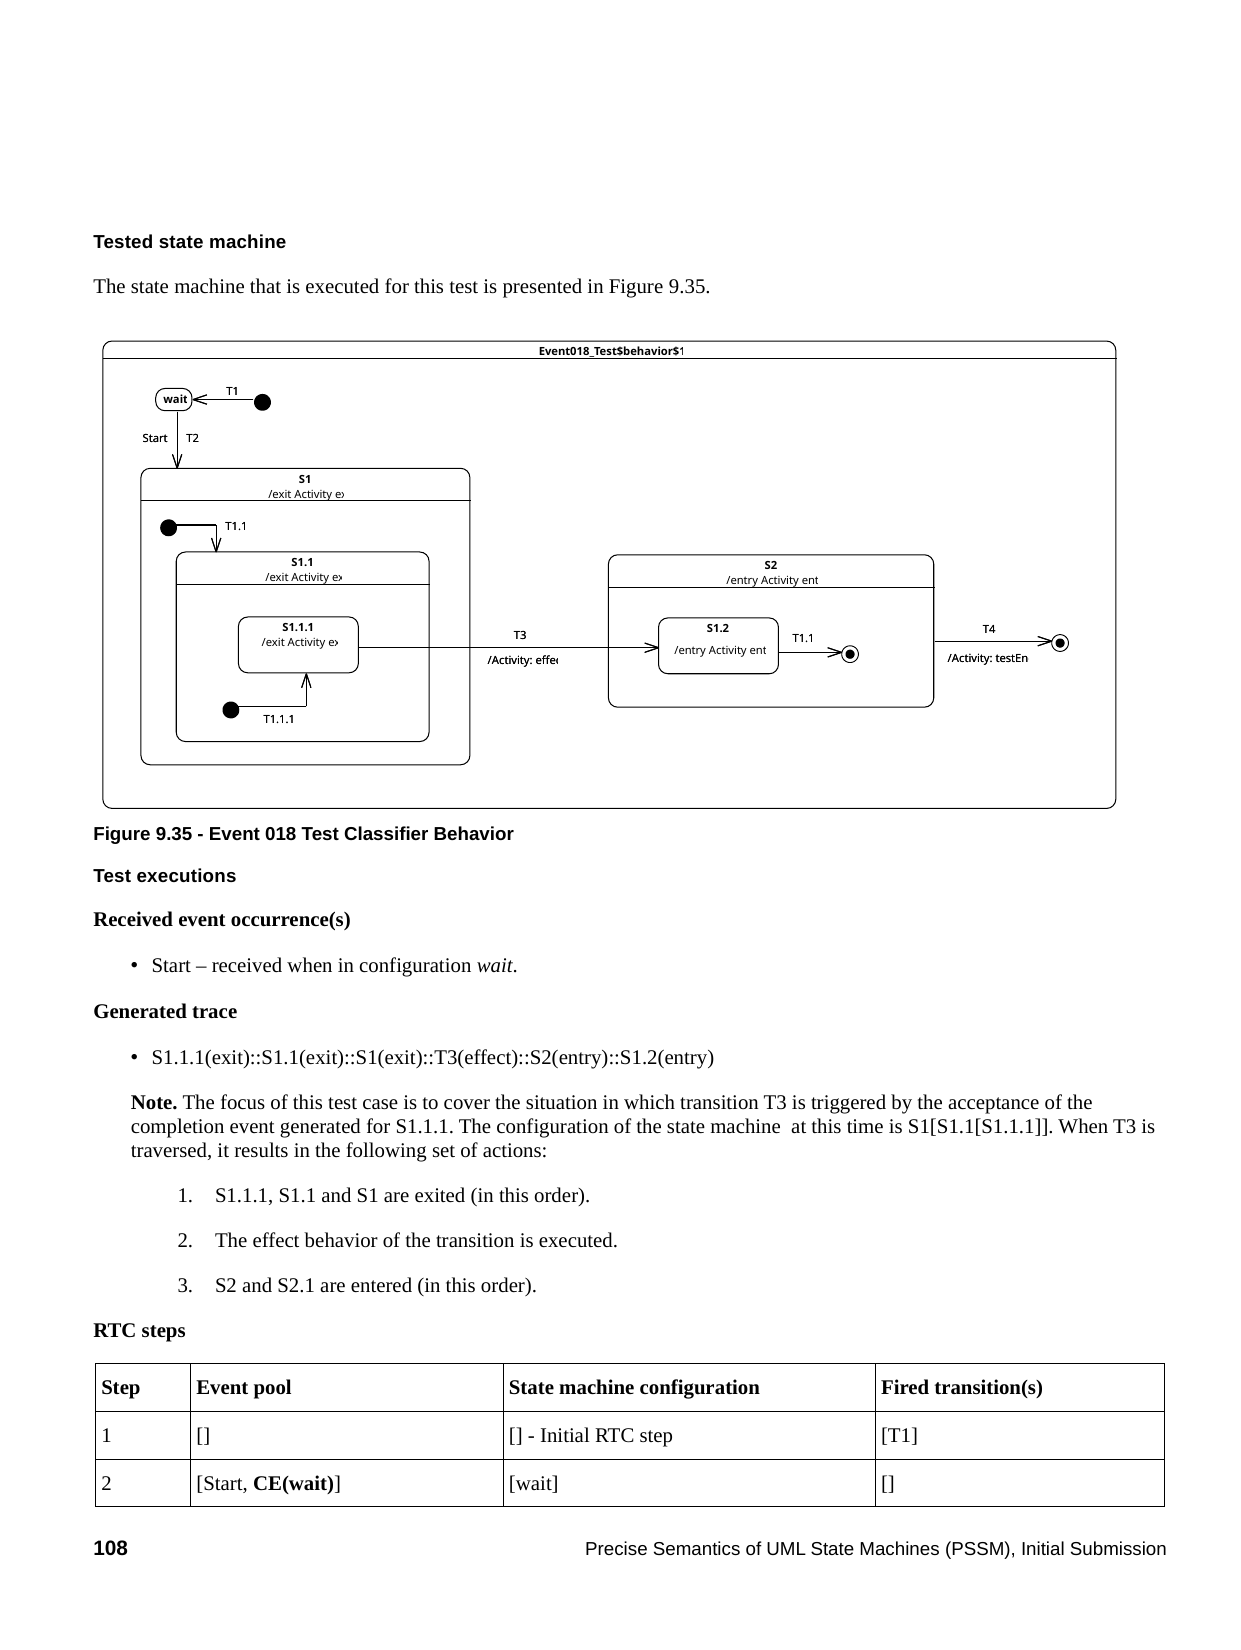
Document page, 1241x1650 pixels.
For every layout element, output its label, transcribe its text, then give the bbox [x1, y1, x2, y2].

table_cell [] [191, 1412, 503, 1459]
text Figure 9.35 - Event 018 Test Classifier Behavior [93, 331, 1127, 844]
list S2 and S2.1 are entered (in this order). [177, 1273, 1164, 1297]
table_header Event pool [191, 1364, 503, 1411]
text RTC steps [93, 1318, 1164, 1342]
table_cell [] - Initial RTC step [504, 1412, 875, 1459]
table_cell 2 [96, 1460, 190, 1506]
subtitle Test executions [93, 319, 1164, 886]
text The state machine that is executed for this test is presented in Figure 9.35. [93, 274, 1164, 298]
text Note. The focus of this test case is to cover the situation in which transition T3 is triggered by the acceptance of the completion event generated for S1.1.1. The configuration of the state machine at this time is S1[S1.1[S1.1.1]]. When T3 is traversed, it results in the following set of actions: [131, 1090, 1164, 1162]
table_header State machine configuration [504, 1364, 875, 1411]
table_header Fired transition(s) [876, 1364, 1164, 1411]
table_cell [T1] [876, 1412, 1164, 1459]
text Generated trace [93, 998, 1164, 1023]
table_cell [wait] [504, 1460, 875, 1506]
text Received event occurrence(s) [93, 907, 1164, 931]
subtitle Tested state machine [93, 231, 1164, 253]
table_cell 1 [96, 1412, 190, 1459]
table_cell [] [876, 1460, 1164, 1506]
list Start – received when in configuration wait. [131, 952, 1164, 977]
table_header Step [96, 1364, 190, 1411]
list The effect behavior of the transition is executed. [177, 1228, 1164, 1252]
list S1.1.1, S1.1 and S1 are exited (in this order). [177, 1183, 1164, 1207]
table_cell [Start, CE(wait)] [191, 1460, 503, 1506]
list S1.1.1(exit)::S1.1(exit)::S1(exit)::T3(effect)::S2(entry)::S1.2(entry) [131, 1044, 1164, 1069]
